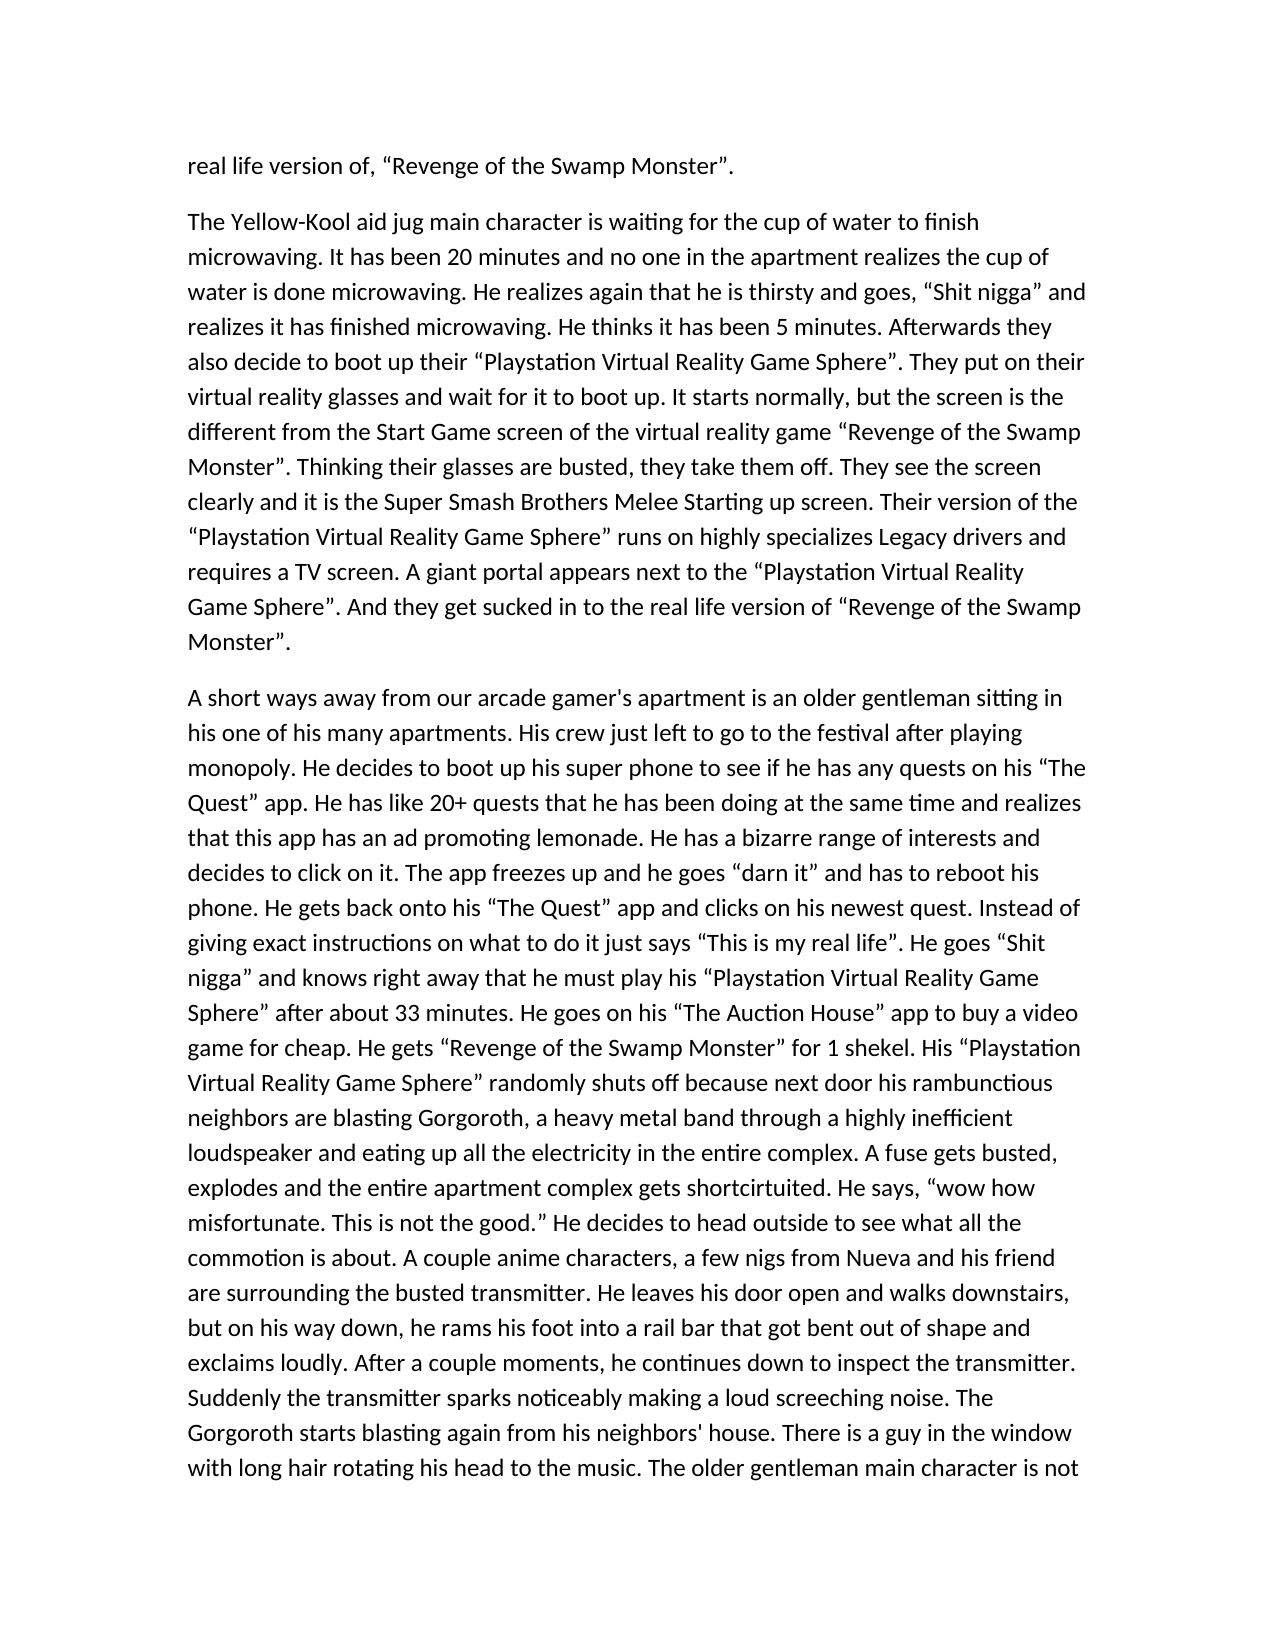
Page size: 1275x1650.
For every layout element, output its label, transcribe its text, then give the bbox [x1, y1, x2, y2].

text real life version of, “Revenge of the Swamp Monster”. [187, 150, 1087, 181]
text A short ways away from our arcade gamer's apartment is an older gentleman sitting in his one of his many apartments. His crew just left to go to the festival after playing monopoly. He decides to boot up his super phone to see if he has any quests on his “The Quest” app. He has like 20+ quests that he has been doing at the same time and realizes that this app has an ad promoting lemonade. He has a bizarre range of interests and decides to click on it. The app freezes up and he goes “darn it” and has to reboot his phone. He gets back onto his “The Quest” app and clicks on his newest quest. Instead of giving exact instructions on what to do it just says “This is my real life”. He goes “Shit nigga” and knows right away that he must play his “Playstation Virtual Reality Game Sphere” after about 33 minutes. He goes on his “The Auction House” app to buy a video game for cheap. He gets “Revenge of the Swamp Monster” for 1 shekel. His “Playstation Virtual Reality Game Sphere” randomly shuts off because next door his rambunctious neighbors are blasting Gorgoroth, a heavy metal band through a highly inefficient loudspeaker and eating up all the electricity in the entire complex. A fuse gets busted, explodes and the entire apartment complex gets shortcirtuited. He says, “wow how misfortunate. This is not the good.” He decides to head outside to see what all the commotion is about. A couple anime characters, a few nigs from Nueva and his friend are surrounding the busted transmitter. He leaves his door open and walks downstairs, but on his way down, he rams his foot into a rail bar that got bent out of shape and exclaims loudly. After a couple moments, he continues down to inspect the transmitter. Suddenly the transmitter sparks noticeably making a loud screeching noise. The Gorgoroth starts blasting again from his neighbors' house. There is a guy in the window with long hair rotating his head to the music. The older gentleman main character is not [187, 682, 1087, 1482]
text The Yellow-Kool aid jug main character is waiting for the cup of water to finish microwaving. It has been 20 minutes and no one in the apartment realizes the cup of water is done microwaving. He realizes again that he is thirsty and goes, “Shit nigga” and realizes it has finished microwaving. He thinks it has been 5 minutes. Afterwards they also decide to boot up their “Playstation Virtual Reality Game Sphere”. They put on their virtual reality glasses and wait for it to boot up. It starts normally, but the screen is the different from the Start Game screen of the virtual reality game “Revenge of the Swamp Monster”. Thinking their glasses are busted, they take them off. They see the screen clearly and it is the Super Smash Brothers Melee Starting up screen. Their version of the “Playstation Virtual Reality Game Sphere” runs on highly specializes Legacy drivers and requires a TV screen. A giant portal appears next to the “Playstation Virtual Reality Game Sphere”. And they get sucked in to the real life version of “Revenge of the Swamp Monster”. [187, 206, 1087, 656]
